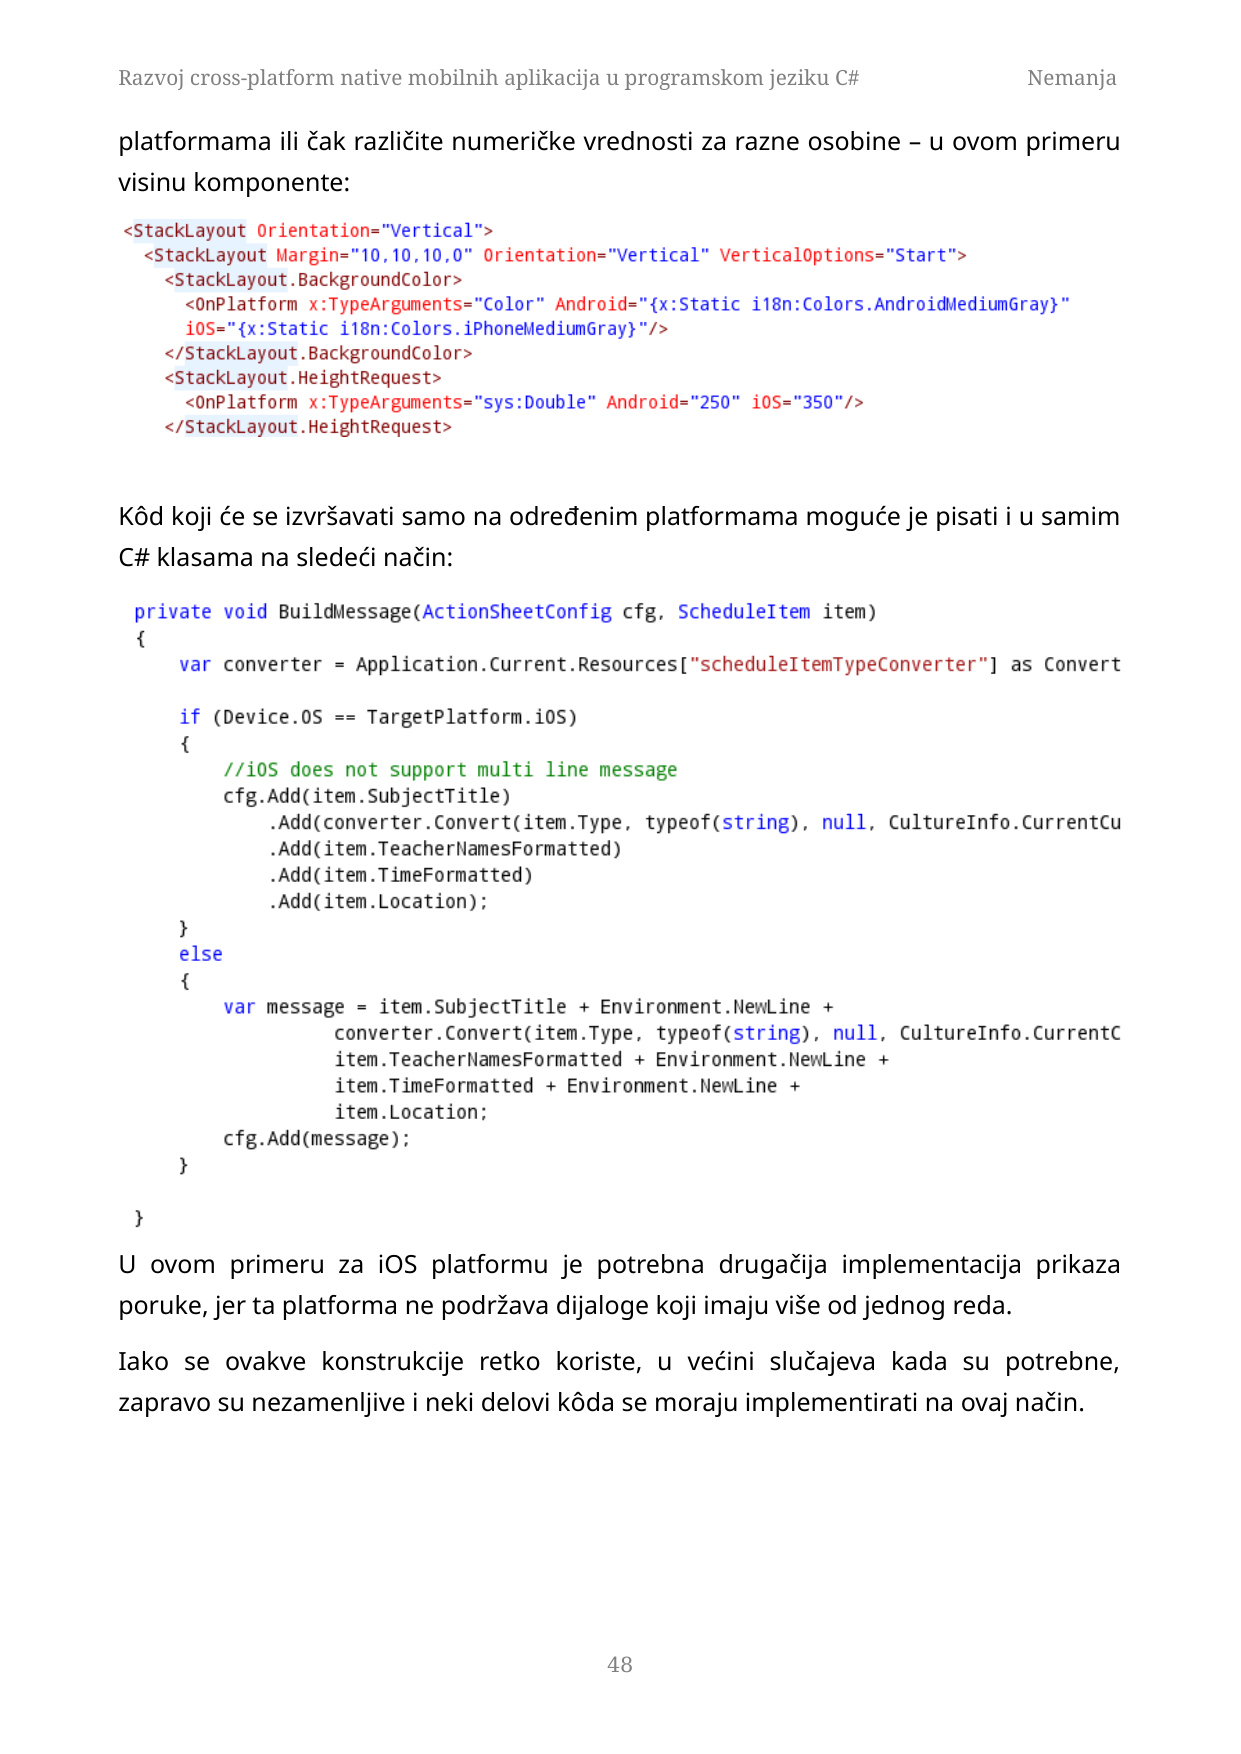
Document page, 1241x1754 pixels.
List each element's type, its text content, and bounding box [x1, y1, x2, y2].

picture [118, 219, 1123, 437]
text Iako se ovakve konstrukcije retko koriste, u većini slučajeva kada su potrebne, zapravo su nezamenljive i neki delovi kôda se moraju implementirati na ovaj način. [118, 1343, 1122, 1418]
text U ovom primeru za iOS platformu je potrebna drugačija implementacija prikaza poruke, jer ta platforma ne podržava dijaloge koji imaju više od jednog reda. [118, 1241, 1122, 1322]
picture [118, 595, 1123, 1241]
text Kôd koji će se izvršavati samo na određenim platformama moguće je pisati i u samim C# klasama na sledeći način: [118, 499, 1122, 574]
text platformama ili čak različite numeričke vrednosti za razne osobine – u ovom primeru visinu komponente: [118, 123, 1122, 198]
